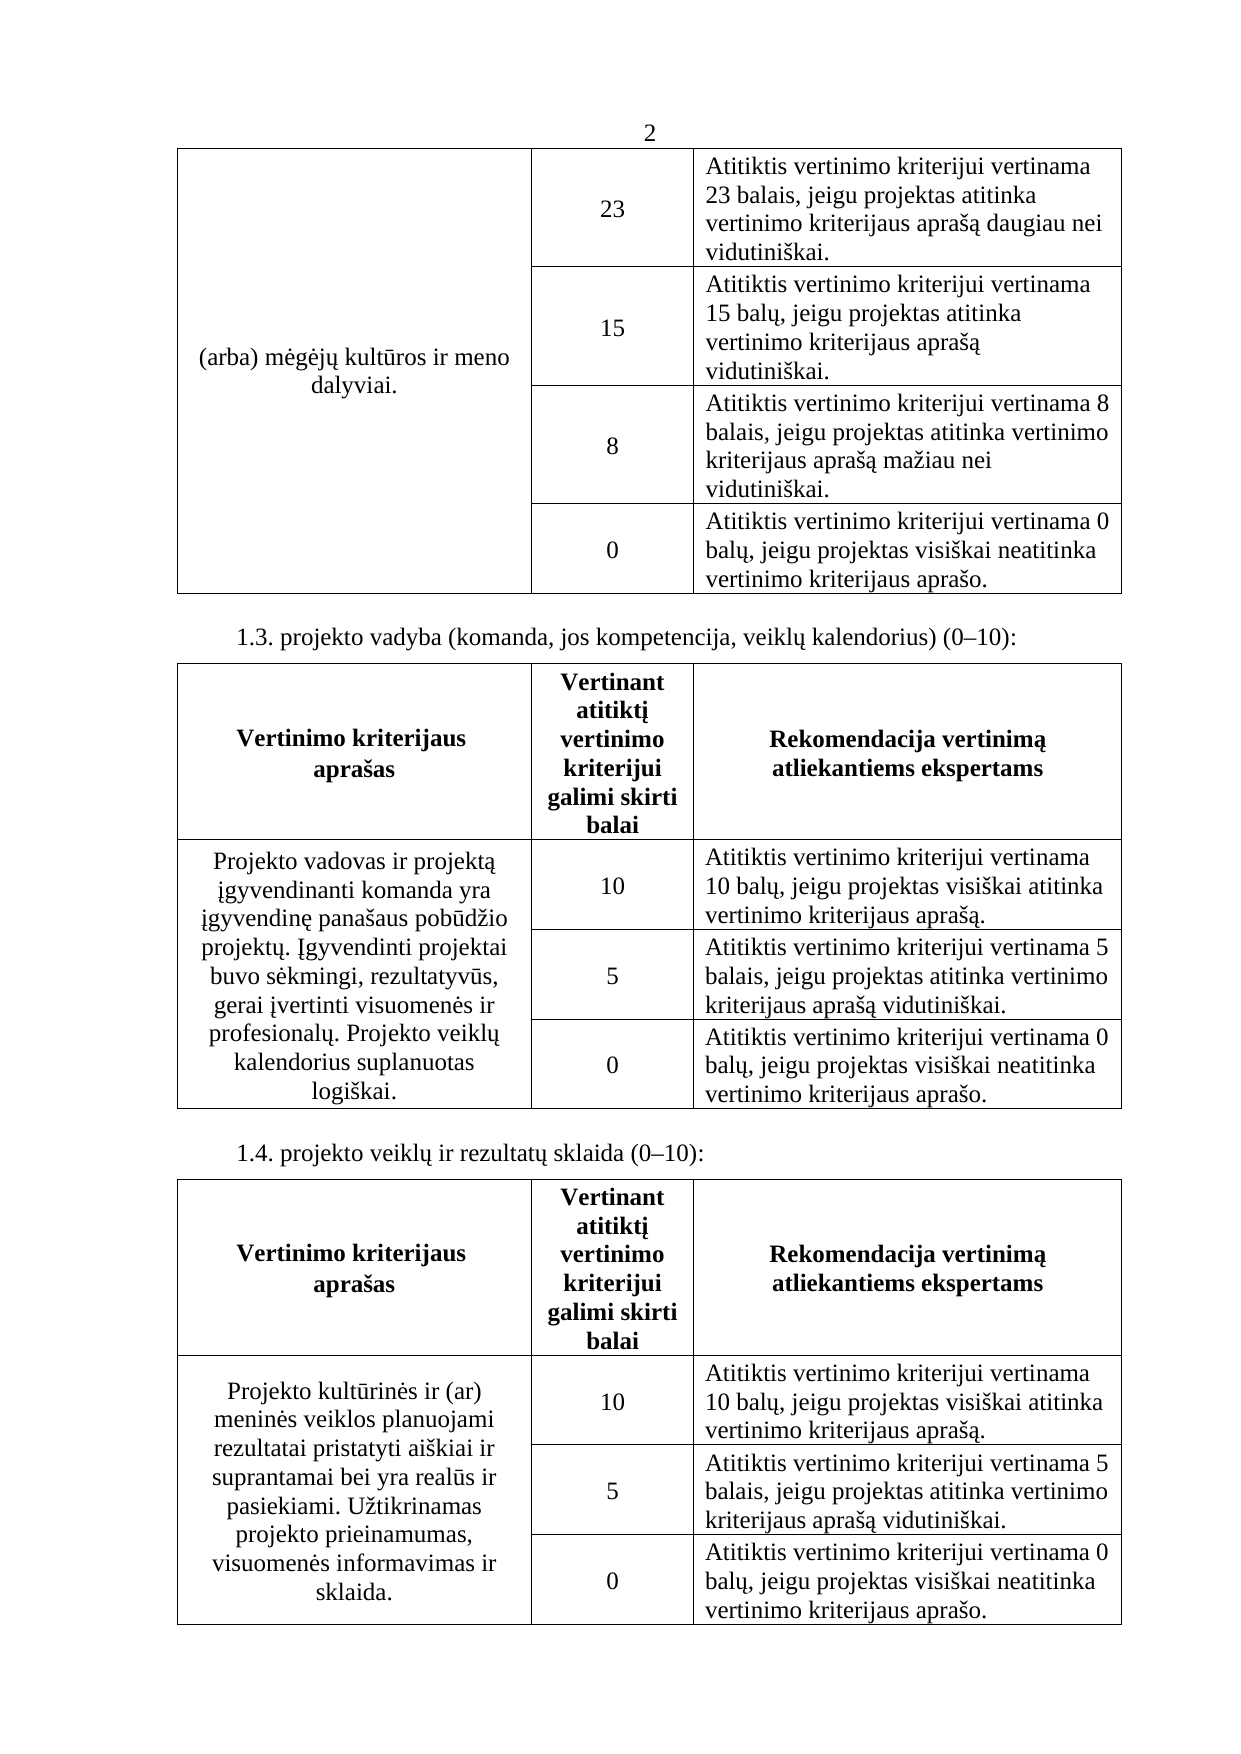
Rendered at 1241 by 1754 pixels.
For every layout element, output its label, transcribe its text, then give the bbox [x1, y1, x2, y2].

table_cell 0 [532, 1535, 693, 1624]
table_cell Projekto kultūrinės ir (ar) meninės veiklos planuojami rezultatai pristatyti aiškiai ir suprantamai bei yra realūs ir pasiekiami. Užtikrinamas projekto prieinamumas, visuomenės informavimas ir sklaida. [178, 1356, 531, 1624]
table_header Rekomendacija vertinimą atliekantiems ekspertams [694, 664, 1121, 839]
table_cell Atitiktis vertinimo kriterijui vertinama 15 balų, jeigu projektas atitinka vertinimo kriterijaus aprašą vidutiniškai. [694, 267, 1121, 384]
table_cell Atitiktis vertinimo kriterijui vertinama 8 balais, jeigu projektas atitinka vertinimo kriterijaus aprašą mažiau nei vidutiniškai. [694, 386, 1121, 503]
table_cell 0 [532, 1020, 693, 1108]
table_cell Atitiktis vertinimo kriterijui vertinama 0 balų, jeigu projektas visiškai neatitinka vertinimo kriterijaus aprašo. [694, 1535, 1121, 1624]
table_header Vertinant atitiktį vertinimo kriterijui galimi skirti balai [532, 664, 693, 839]
table_cell Atitiktis vertinimo kriterijui vertinama 10 balų, jeigu projektas visiškai atitinka vertinimo kriterijaus aprašą. [694, 840, 1121, 929]
table_header Vertinimo kriterijaus aprašas [178, 1180, 531, 1354]
table_cell (arba) mėgėjų kultūros ir meno dalyviai. [178, 149, 531, 593]
table_cell 23 [532, 149, 693, 266]
table_header Rekomendacija vertinimą atliekantiems ekspertams [694, 1180, 1121, 1354]
table_cell 5 [532, 1445, 693, 1534]
table_cell Atitiktis vertinimo kriterijui vertinama 0 balų, jeigu projektas visiškai neatitinka vertinimo kriterijaus aprašo. [694, 1020, 1121, 1108]
table_cell 10 [532, 840, 693, 929]
table_header Vertinant atitiktį vertinimo kriterijui galimi skirti balai [532, 1180, 693, 1354]
table_cell Atitiktis vertinimo kriterijui vertinama 5 balais, jeigu projektas atitinka vertinimo kriterijaus aprašą vidutiniškai. [694, 1445, 1121, 1534]
table_cell Projekto vadovas ir projektą įgyvendinanti komanda yra įgyvendinę panašaus pobūdžio projektų. Įgyvendinti projektai buvo sėkmingi, rezultatyvūs, gerai įvertinti visuomenės ir profesionalų. Projekto veiklų kalendorius suplanuotas logiškai. [178, 840, 531, 1108]
table_cell Atitiktis vertinimo kriterijui vertinama 0 balų, jeigu projektas visiškai neatitinka vertinimo kriterijaus aprašo. [694, 504, 1121, 593]
table_cell Atitiktis vertinimo kriterijui vertinama 10 balų, jeigu projektas visiškai atitinka vertinimo kriterijaus aprašą. [694, 1356, 1121, 1444]
table_cell 0 [532, 504, 693, 593]
table_cell 8 [532, 386, 693, 503]
table_cell 5 [532, 930, 693, 1018]
text 1.4. projekto veiklų ir rezultatų sklaida (0–10): [177, 1138, 1122, 1167]
table_cell 15 [532, 267, 693, 384]
table_cell Atitiktis vertinimo kriterijui vertinama 5 balais, jeigu projektas atitinka vertinimo kriterijaus aprašą vidutiniškai. [694, 930, 1121, 1018]
table_cell Atitiktis vertinimo kriterijui vertinama 23 balais, jeigu projektas atitinka vertinimo kriterijaus aprašą daugiau nei vidutiniškai. [694, 149, 1121, 266]
text 1.3. projekto vadyba (komanda, jos kompetencija, veiklų kalendorius) (0–10): [177, 622, 1122, 651]
table_header Vertinimo kriterijaus aprašas [178, 664, 531, 839]
table_cell 10 [532, 1356, 693, 1444]
